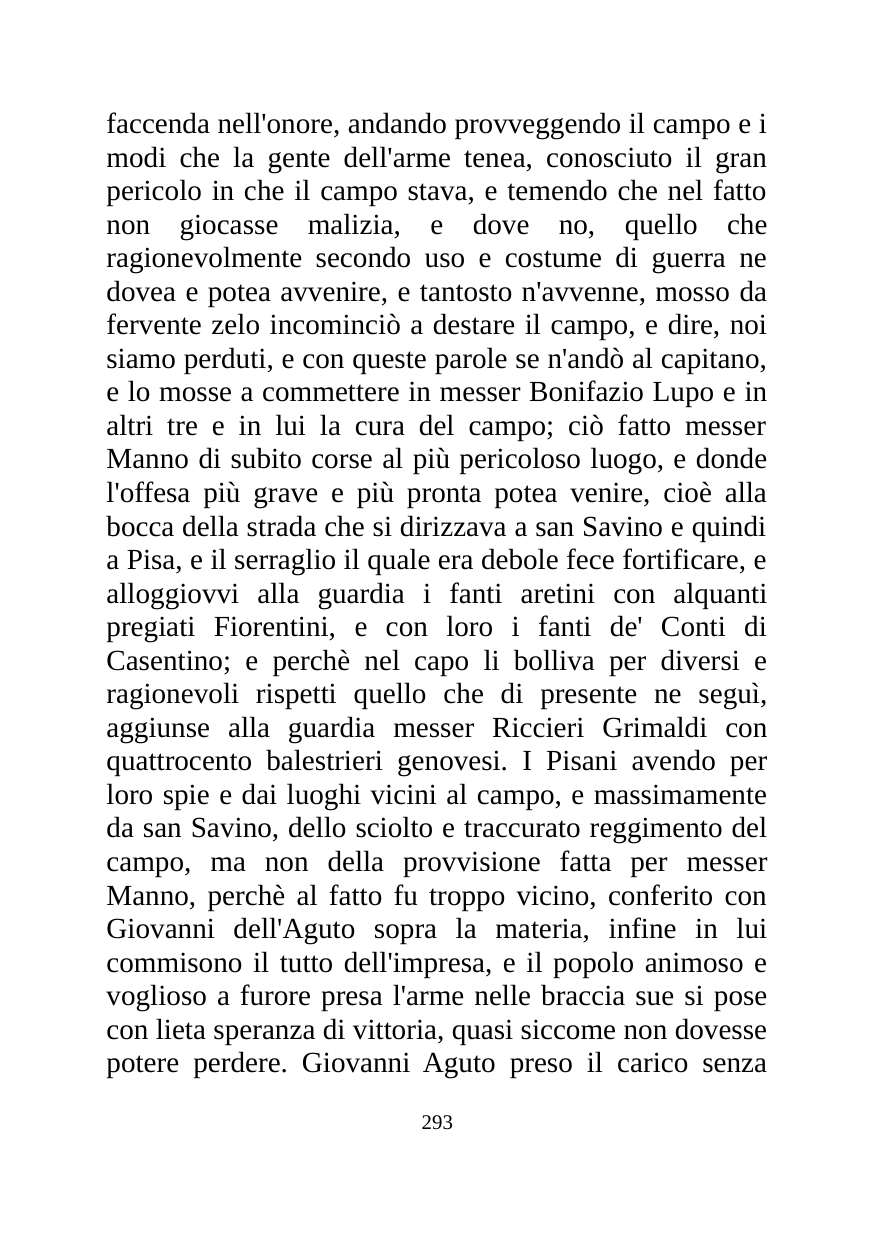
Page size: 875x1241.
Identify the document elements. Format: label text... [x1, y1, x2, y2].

text faccenda nell'onore, andando provveggendo il campo e i modi che la gente dell'arme tenea, conosciuto il gran pericolo in che il campo stava, e temendo che nel fatto non giocasse malizia, e dove no, quello che ragionevolmente secondo uso e costume di guerra ne dovea e potea avvenire, e tantosto n'avvenne, mosso da fervente zelo incominciò a destare il campo, e dire, noi siamo perduti, e con queste parole se n'andò al capitano, e lo mosse a commettere in messer Bonifazio Lupo e in altri tre e in lui la cura del campo; ciò fatto messer Manno di subito corse al più pericoloso luogo, e donde l'offesa più grave e più pronta potea venire, cioè alla bocca della strada che si dirizzava a san Savino e quindi a Pisa, e il serraglio il quale era debole fece fortificare, e alloggiovvi alla guardia i fanti aretini con alquanti pregiati Fiorentini, e con loro i fanti de' Conti di Casentino; e perchè nel capo li bolliva per diversi e ragionevoli rispetti quello che di presente ne seguì, aggiunse alla guardia messer Riccieri Grimaldi con quattrocento balestrieri genovesi. I Pisani avendo per loro spie e dai luoghi vicini al campo, e massimamente da san Savino, dello sciolto e traccurato reggimento del campo, ma non della provvisione fatta per messer Manno, perchè al fatto fu troppo vicino, conferito con Giovanni dell'Aguto sopra la materia, infine in lui commisono il tutto dell'impresa, e il popolo animoso e voglioso a furore presa l'arme nelle braccia sue si pose con lieta speranza di vittoria, quasi siccome non dovesse potere perdere. Giovanni Aguto preso il carico senza [106, 106, 768, 1079]
